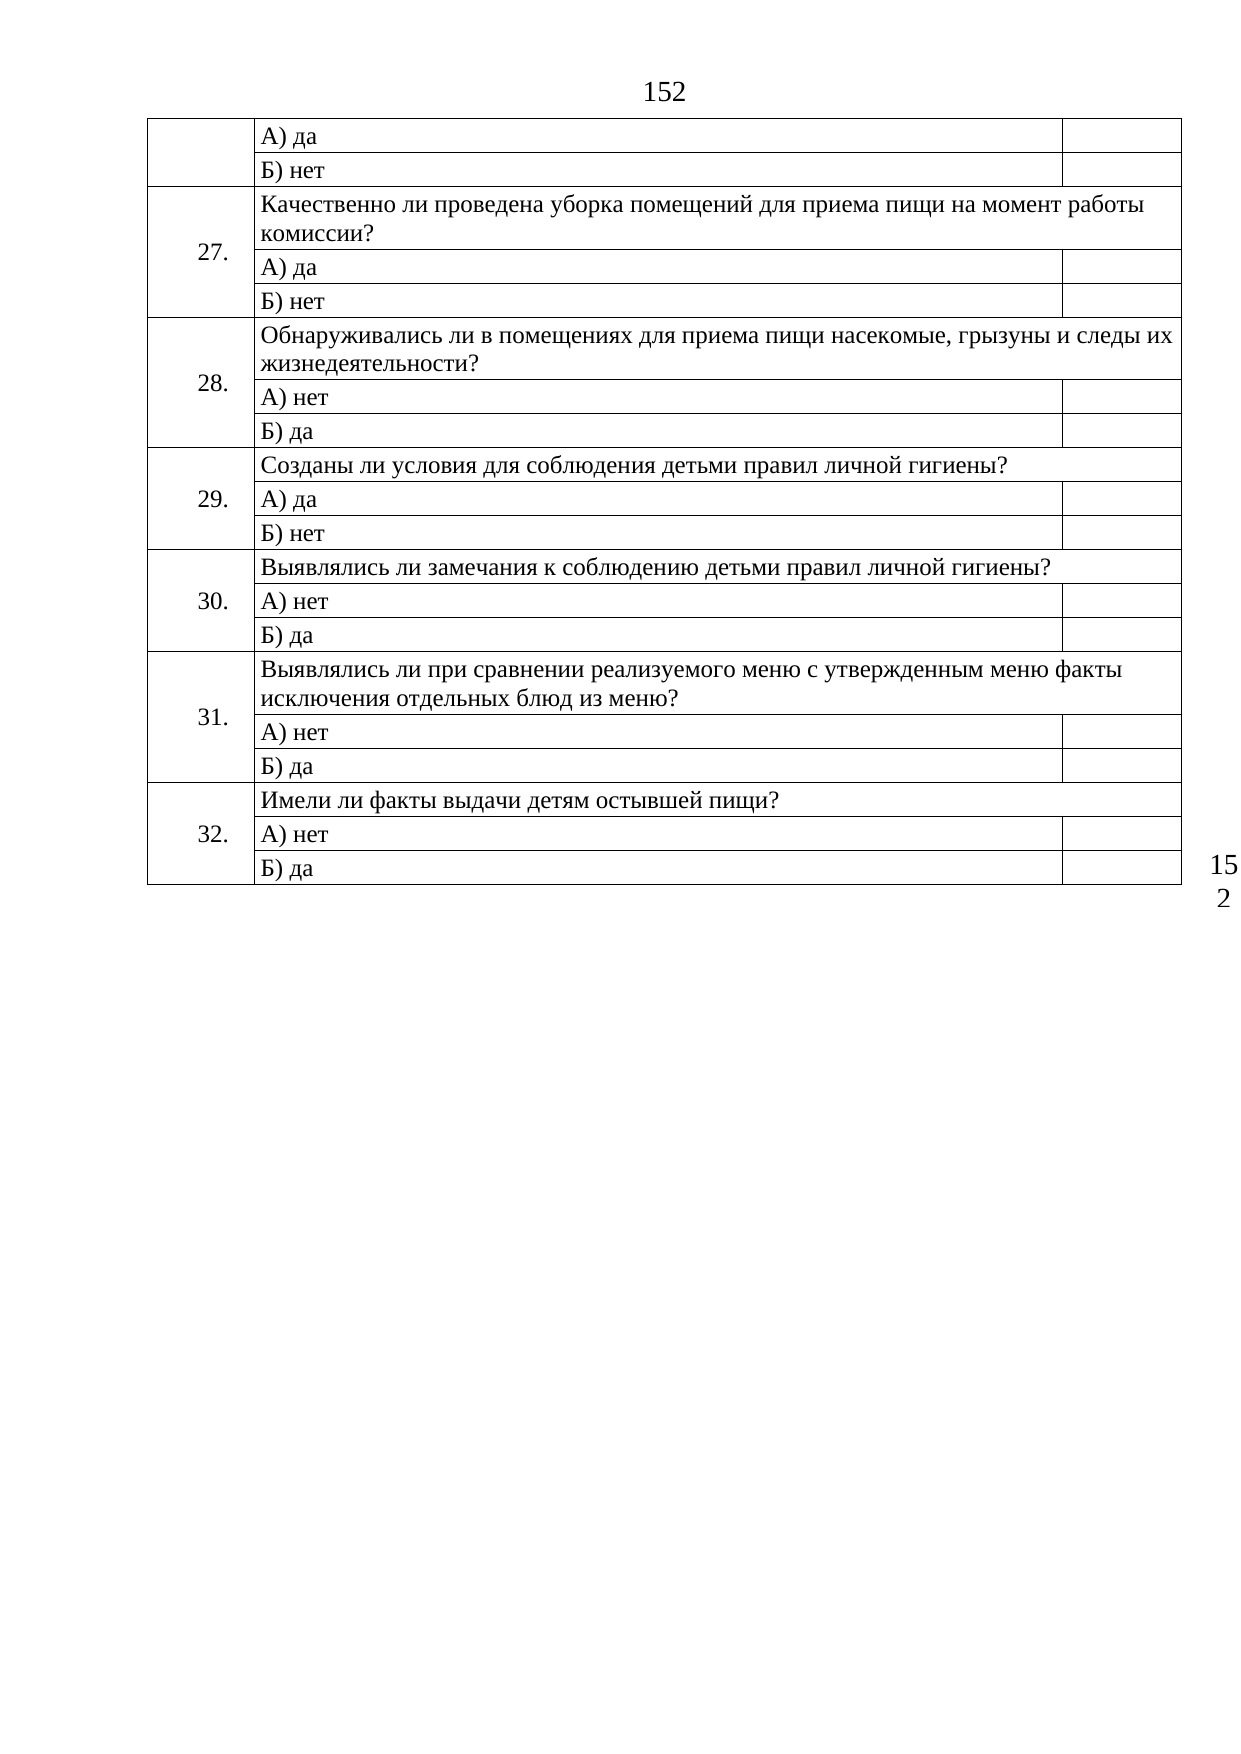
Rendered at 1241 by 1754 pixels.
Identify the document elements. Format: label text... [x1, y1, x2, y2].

table_cell Качественно ли проведена уборка помещений для приема пищи на момент работы комиссии? [255, 187, 1181, 249]
table_cell А) нет [255, 584, 1062, 617]
table_cell [1063, 851, 1181, 883]
table_cell [1063, 482, 1181, 515]
table_cell [148, 652, 254, 782]
table_cell [1063, 817, 1181, 849]
table_cell [1063, 380, 1181, 413]
table_cell Б) да [255, 414, 1062, 447]
table_cell Обнаруживались ли в помещениях для приема пищи насекомые, грызуны и следы их жизнедеятельности? [255, 318, 1181, 379]
table_cell А) нет [255, 715, 1062, 748]
table_cell [148, 783, 254, 883]
table_cell [1063, 715, 1181, 748]
table_cell Б) нет [255, 153, 1062, 186]
table_cell Выявлялись ли при сравнении реализуемого меню с утвержденным меню факты исключения отдельных блюд из меню? [255, 652, 1181, 714]
table_cell Б) нет [255, 284, 1062, 317]
table_cell [1063, 250, 1181, 283]
table_cell [1063, 119, 1181, 152]
table_cell [1063, 749, 1181, 782]
table_cell Б) да [255, 618, 1062, 651]
table_cell [1063, 584, 1181, 617]
table_cell Б) нет [255, 516, 1062, 549]
table_cell А) нет [255, 817, 1062, 849]
table_cell А) да [255, 482, 1062, 515]
table_cell [1063, 414, 1181, 447]
table_cell [148, 119, 254, 186]
table_cell [1063, 516, 1181, 549]
table_cell [148, 318, 254, 447]
table_cell Имели ли факты выдачи детям остывшей пищи? [255, 783, 1181, 816]
table_cell [148, 448, 254, 549]
table_cell [1063, 284, 1181, 317]
table_cell Выявлялись ли замечания к соблюдению детьми правил личной гигиены? [255, 550, 1181, 583]
table_cell А) да [255, 250, 1062, 283]
table_cell [1063, 153, 1181, 186]
table_cell Б) да [255, 749, 1062, 782]
table_cell Б) да [255, 851, 1062, 883]
table_cell [148, 550, 254, 651]
table_cell А) нет [255, 380, 1062, 413]
table_cell [148, 187, 254, 317]
table_cell [1063, 618, 1181, 651]
table_cell Созданы ли условия для соблюдения детьми правил личной гигиены? [255, 448, 1181, 481]
table_cell А) да [255, 119, 1062, 152]
